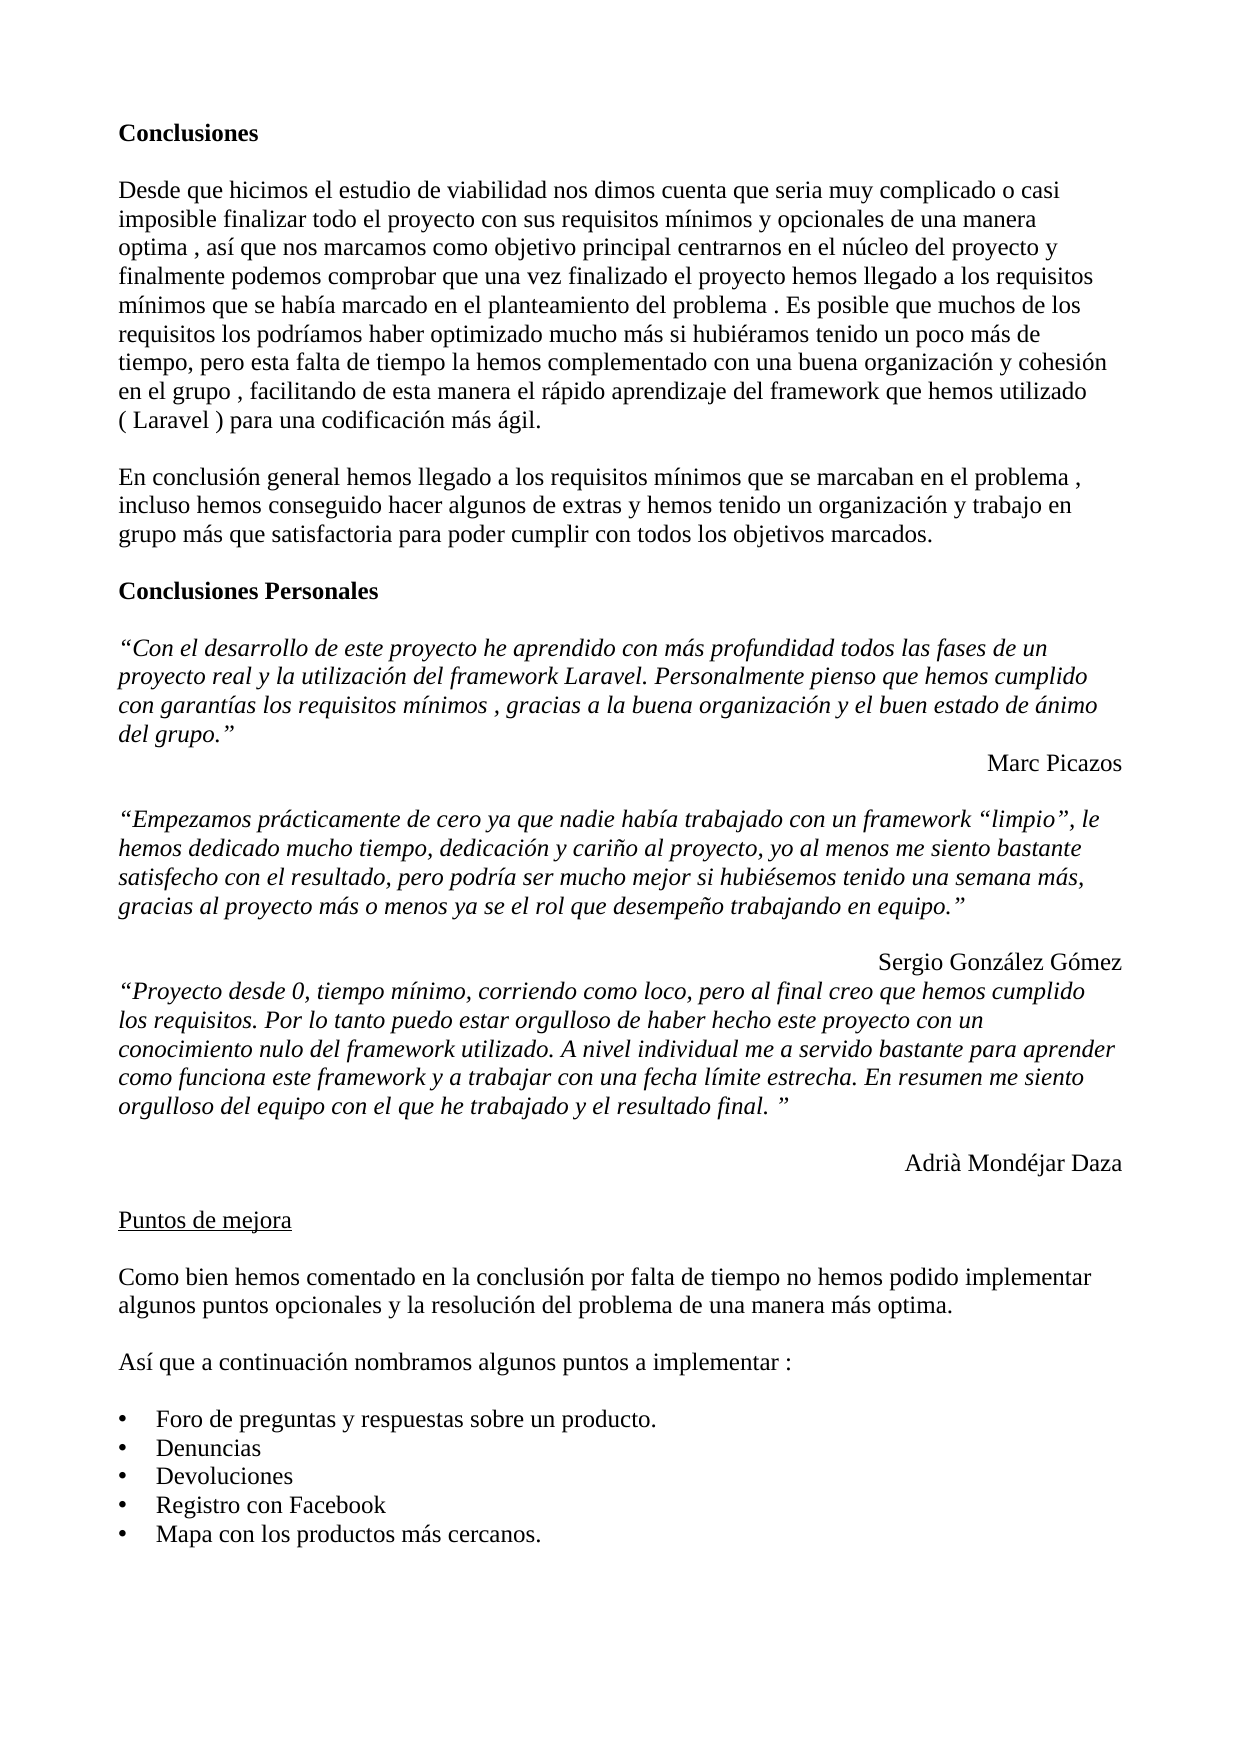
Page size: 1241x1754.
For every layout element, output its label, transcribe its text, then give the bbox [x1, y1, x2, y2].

list Foro de preguntas y respuestas sobre un producto. [81, 1404, 1122, 1433]
text Conclusiones [118, 118, 1122, 147]
list Mapa con los productos más cercanos. [81, 1519, 1122, 1548]
text En conclusión general hemos llegado a los requisitos mínimos que se marcaban en el problema , incluso hemos conseguido hacer algunos de extras y hemos tenido un organización y trabajo en grupo más que satisfactoria para poder cumplir con todos los objetivos marcados. [118, 462, 1122, 548]
list Devoluciones [81, 1461, 1122, 1490]
text “Proyecto desde 0, tiempo mínimo, corriendo como loco, pero al final creo que hemos cumplido los requisitos. Por lo tanto puedo estar orgulloso de haber hecho este proyecto con un conocimiento nulo del framework utilizado. A nivel individual me a servido bastante para aprender como funciona este framework y a trabajar con una fecha límite estrecha. En resumen me siento orgulloso del equipo con el que he trabajado y el resultado final. ” [118, 976, 1122, 1120]
text “Con el desarrollo de este proyecto he aprendido con más profundidad todos las fases de un proyecto real y la utilización del framework Laravel. Personalmente pienso que hemos cumplido con garantías los requisitos mínimos , gracias a la buena organización y el buen estado de ánimo del grupo.” [118, 633, 1122, 748]
text Marc Picazos [118, 748, 1122, 776]
text Así que a continuación nombramos algunos puntos a implementar : [118, 1347, 1122, 1376]
text Como bien hemos comentado en la conclusión por falta de tiempo no hemos podido implementar algunos puntos opcionales y la resolución del problema de una manera más optima. [118, 1262, 1122, 1319]
text “Empezamos prácticamente de cero ya que nadie había trabajado con un framework “limpio”, le hemos dedicado mucho tiempo, dedicación y cariño al proyecto, yo al menos me siento bastante satisfecho con el resultado, pero podría ser mucho mejor si hubiésemos tenido una semana más, gracias al proyecto más o menos ya se el rol que desempeño trabajando en equipo.” [118, 804, 1122, 919]
list Registro con Facebook [81, 1490, 1122, 1519]
text Adrià Mondéjar Daza [118, 1148, 1122, 1177]
text Conclusiones Personales [118, 576, 1122, 605]
text Sergio González Gómez [118, 947, 1122, 976]
list Denuncias [81, 1433, 1122, 1461]
text Desde que hicimos el estudio de viabilidad nos dimos cuenta que seria muy complicado o casi imposible finalizar todo el proyecto con sus requisitos mínimos y opcionales de una manera optima , así que nos marcamos como objetivo principal centrarnos en el núcleo del proyecto y finalmente podemos comprobar que una vez finalizado el proyecto hemos llegado a los requisitos mínimos que se había marcado en el planteamiento del problema . Es posible que muchos de los requisitos los podríamos haber optimizado mucho más si hubiéramos tenido un poco más de tiempo, pero esta falta de tiempo la hemos complementado con una buena organización y cohesión en el grupo , facilitando de esta manera el rápido aprendizaje del framework que hemos utilizado ( Laravel ) para una codificación más ágil. [118, 175, 1122, 434]
text Puntos de mejora [118, 1205, 1122, 1233]
